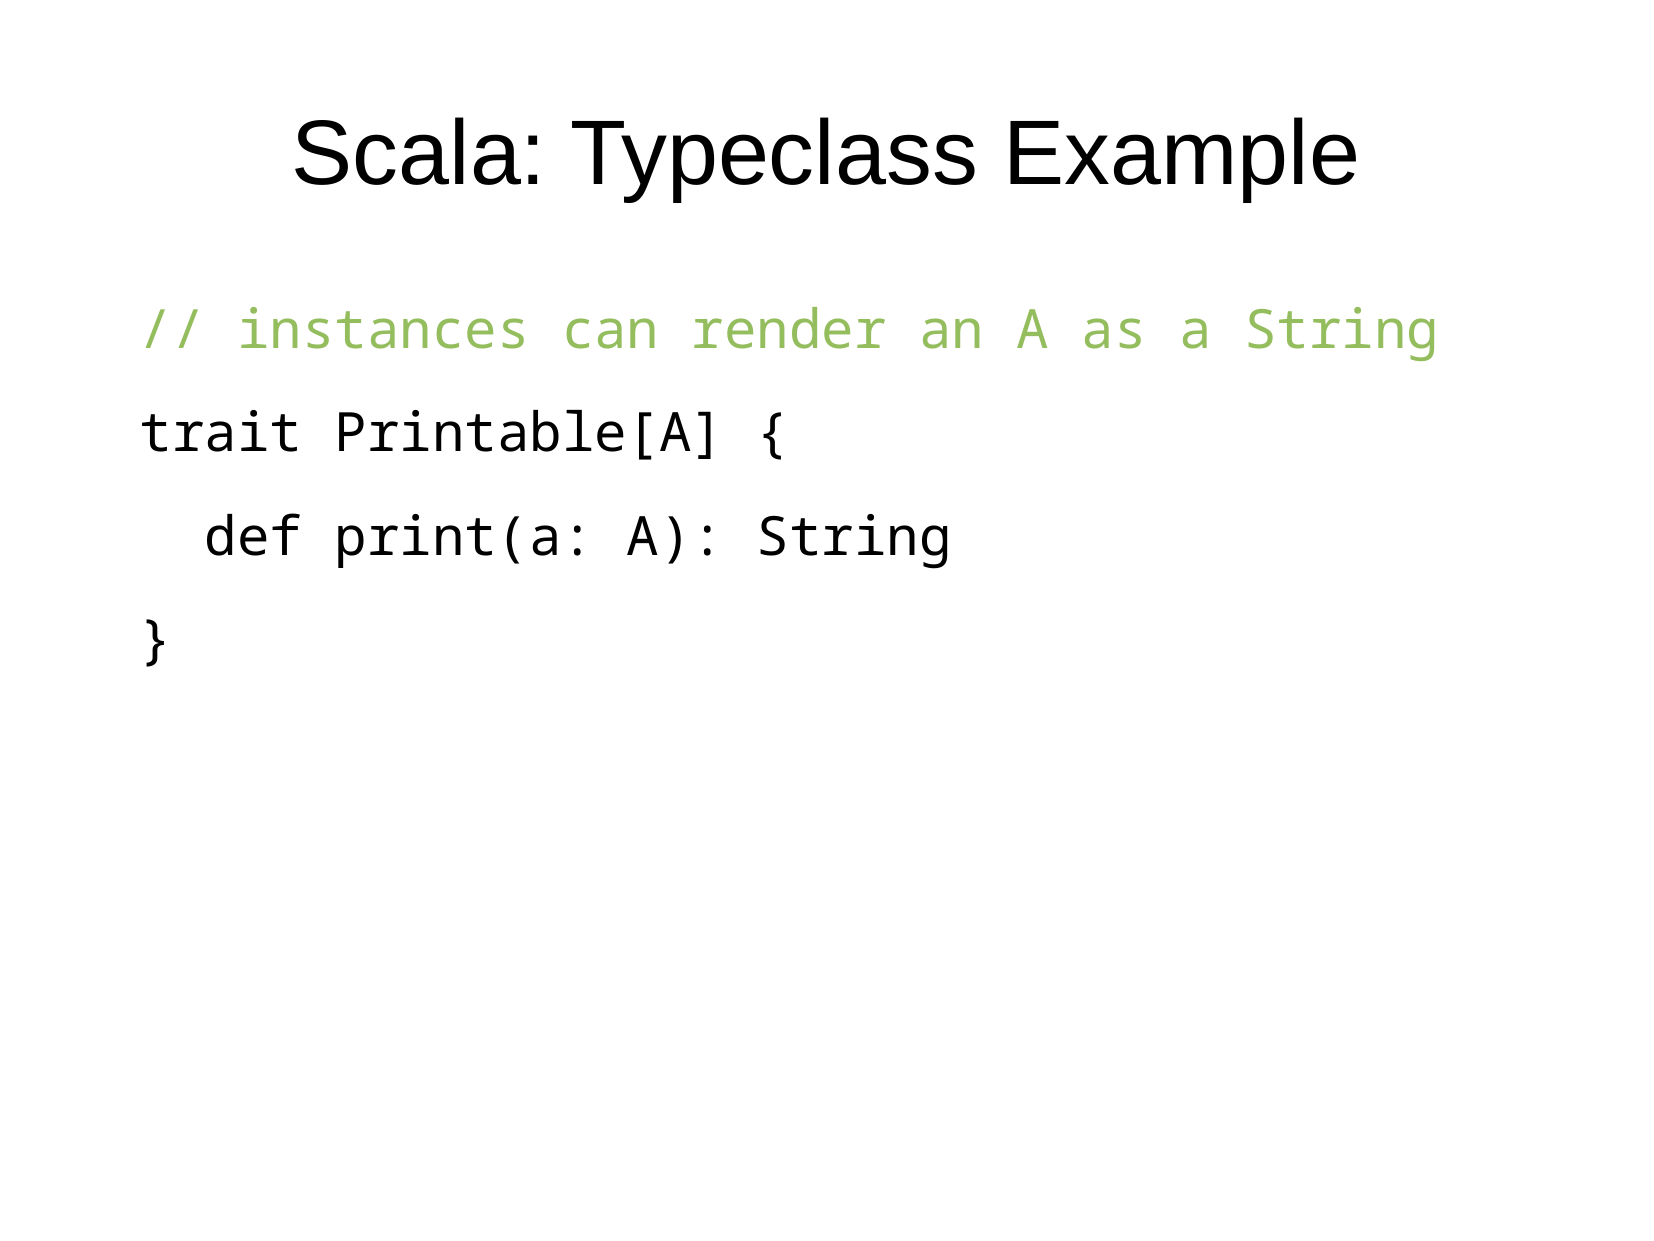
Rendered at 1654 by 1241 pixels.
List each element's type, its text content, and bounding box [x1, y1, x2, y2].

title Scala: Typeclass Example [82, 49, 1571, 257]
list // instances can render an A as a String trait Printable[A] { def print(a: A): String } [82, 290, 1571, 1010]
